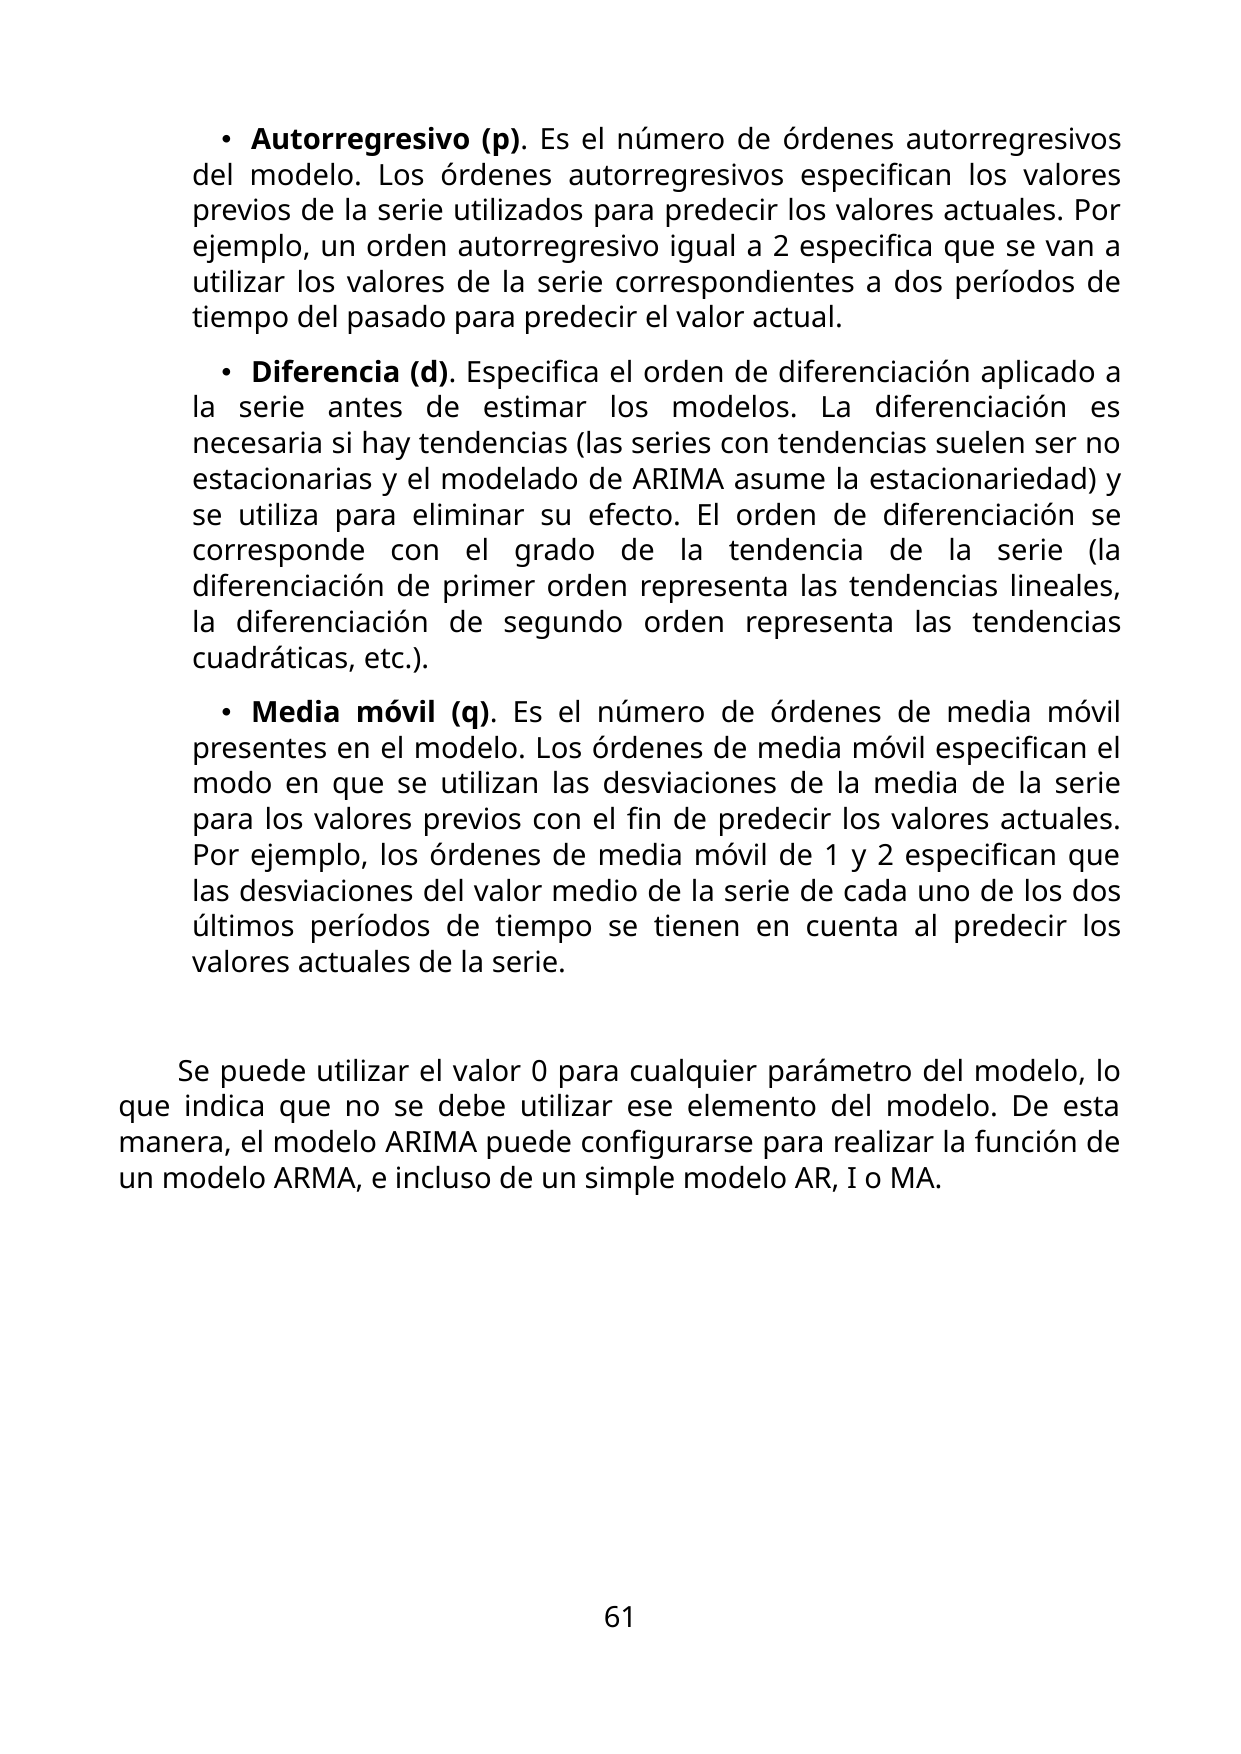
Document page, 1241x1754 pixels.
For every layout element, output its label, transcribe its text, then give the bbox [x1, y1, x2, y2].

text Se puede utilizar el valor 0 para cualquier parámetro del modelo, lo que indica que no se debe utilizar ese elemento del modelo. De esta manera, el modelo ARIMA puede configurarse para realizar la función de un modelo ARMA, e incluso de un simple modelo AR, I o MA. [118, 1050, 1122, 1197]
list Autorregresivo (p). Es el número de órdenes autorregresivos del modelo. Los órdenes autorregresivos especifican los valores previos de la serie utilizados para predecir los valores actuales. Por ejemplo, un orden autorregresivo igual a 2 especifica que se van a utilizar los valores de la serie correspondientes a dos períodos de tiempo del pasado para predecir el valor actual. [162, 118, 1122, 336]
list Diferencia (d). Especifica el orden de diferenciación aplicado a la serie antes de estimar los modelos. La diferenciación es necesaria si hay tendencias (las series con tendencias suelen ser no estacionarias y el modelado de ARIMA asume la estacionariedad) y se utiliza para eliminar su efecto. El orden de diferenciación se corresponde con el grado de la tendencia de la serie (la diferenciación de primer orden representa las tendencias lineales, la diferenciación de segundo orden representa las tendencias cuadráticas, etc.). [162, 351, 1122, 677]
list Media móvil (q). Es el número de órdenes de media móvil presentes en el modelo. Los órdenes de media móvil especifican el modo en que se utilizan las desviaciones de la media de la serie para los valores previos con el fin de predecir los valores actuales. Por ejemplo, los órdenes de media móvil de 1 y 2 especifican que las desviaciones del valor medio de la serie de cada uno de los dos últimos períodos de tiempo se tienen en cuenta al predecir los valores actuales de la serie. [162, 691, 1122, 981]
